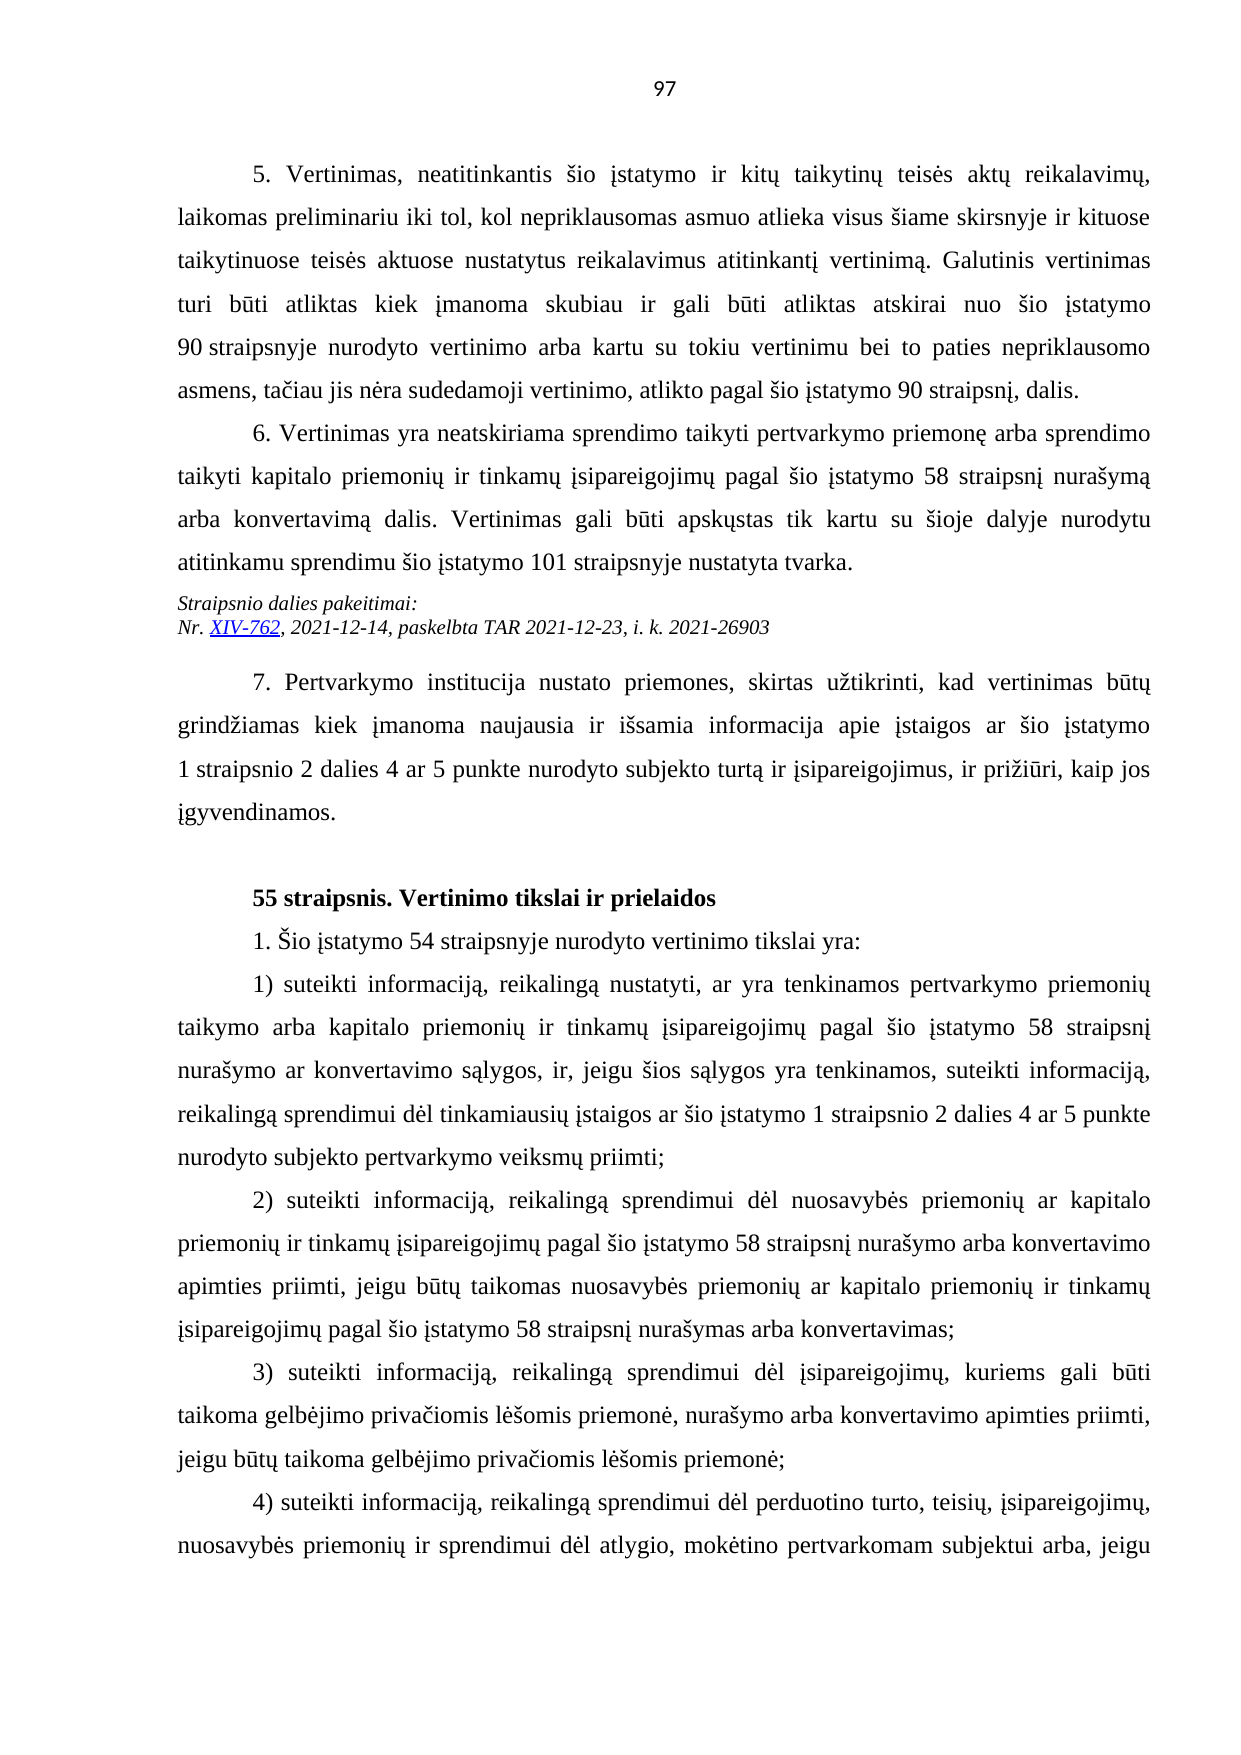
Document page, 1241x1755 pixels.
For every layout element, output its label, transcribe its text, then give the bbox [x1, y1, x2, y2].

text Straipsnio dalies pakeitimai: [177, 591, 1152, 615]
text 6. Vertinimas yra neatskiriama sprendimo taikyti pertvarkymo priemonę arba sprendimo taikyti kapitalo priemonių ir tinkamų įsipareigojimų pagal šio įstatymo 58 straipsnį nurašymą arba konvertavimą dalis. Vertinimas gali būti apskųstas tik kartu su šioje dalyje nurodytu atitinkamu sprendimu šio įstatymo 101 straipsnyje nustatyta tvarka. [177, 418, 1152, 576]
text 4) suteikti informaciją, reikalingą sprendimui dėl perduotino turto, teisių, įsipareigojimų, nuosavybės priemonių ir sprendimui dėl atlygio, mokėtino pertvarkomam subjektui arba, jeigu [177, 1487, 1152, 1559]
text 2) suteikti informaciją, reikalingą sprendimui dėl nuosavybės priemonių ar kapitalo priemonių ir tinkamų įsipareigojimų pagal šio įstatymo 58 straipsnį nurašymo arba konvertavimo apimties priimti, jeigu būtų taikomas nuosavybės priemonių ar kapitalo priemonių ir tinkamų įsipareigojimų pagal šio įstatymo 58 straipsnį nurašymas arba konvertavimas; [177, 1185, 1152, 1343]
text 1. Šio įstatymo 54 straipsnyje nurodyto vertinimo tikslai yra: [177, 926, 1152, 955]
text 1) suteikti informaciją, reikalingą nustatyti, ar yra tenkinamos pertvarkymo priemonių taikymo arba kapitalo priemonių ir tinkamų įsipareigojimų pagal šio įstatymo 58 straipsnį nurašymo ar konvertavimo sąlygos, ir, jeigu šios sąlygos yra tenkinamos, suteikti informaciją, reikalingą sprendimui dėl tinkamiausių įstaigos ar šio įstatymo 1 straipsnio 2 dalies 4 ar 5 punkte nurodyto subjekto pertvarkymo veiksmų priimti; [177, 969, 1152, 1171]
text Nr. XIV-762, 2021-12-14, paskelbta TAR 2021-12-23, i. k. 2021-26903 [177, 615, 1152, 639]
text 3) suteikti informaciją, reikalingą sprendimui dėl įsipareigojimų, kuriems gali būti taikoma gelbėjimo privačiomis lėšomis priemonė, nurašymo arba konvertavimo apimties priimti, jeigu būtų taikoma gelbėjimo privačiomis lėšomis priemonė; [177, 1357, 1152, 1472]
text 55 straipsnis. Vertinimo tikslai ir prielaidos [177, 883, 1152, 912]
text 5. Vertinimas, neatitinkantis šio įstatymo ir kitų taikytinų teisės aktų reikalavimų, laikomas preliminariu iki tol, kol nepriklausomas asmuo atlieka visus šiame skirsnyje ir kituose taikytinuose teisės aktuose nustatytus reikalavimus atitinkantį vertinimą. Galutinis vertinimas turi būti atliktas kiek įmanoma skubiau ir gali būti atliktas atskirai nuo šio įstatymo 90 straipsnyje nurodyto vertinimo arba kartu su tokiu vertinimu bei to paties nepriklausomo asmens, tačiau jis nėra sudedamoji vertinimo, atlikto pagal šio įstatymo 90 straipsnį, dalis. [177, 159, 1152, 404]
text 7. Pertvarkymo institucija nustato priemones, skirtas užtikrinti, kad vertinimas būtų grindžiamas kiek įmanoma naujausia ir išsamia informacija apie įstaigos ar šio įstatymo 1 straipsnio 2 dalies 4 ar 5 punkte nurodyto subjekto turtą ir įsipareigojimus, ir prižiūri, kaip jos įgyvendinamos. [177, 667, 1152, 826]
